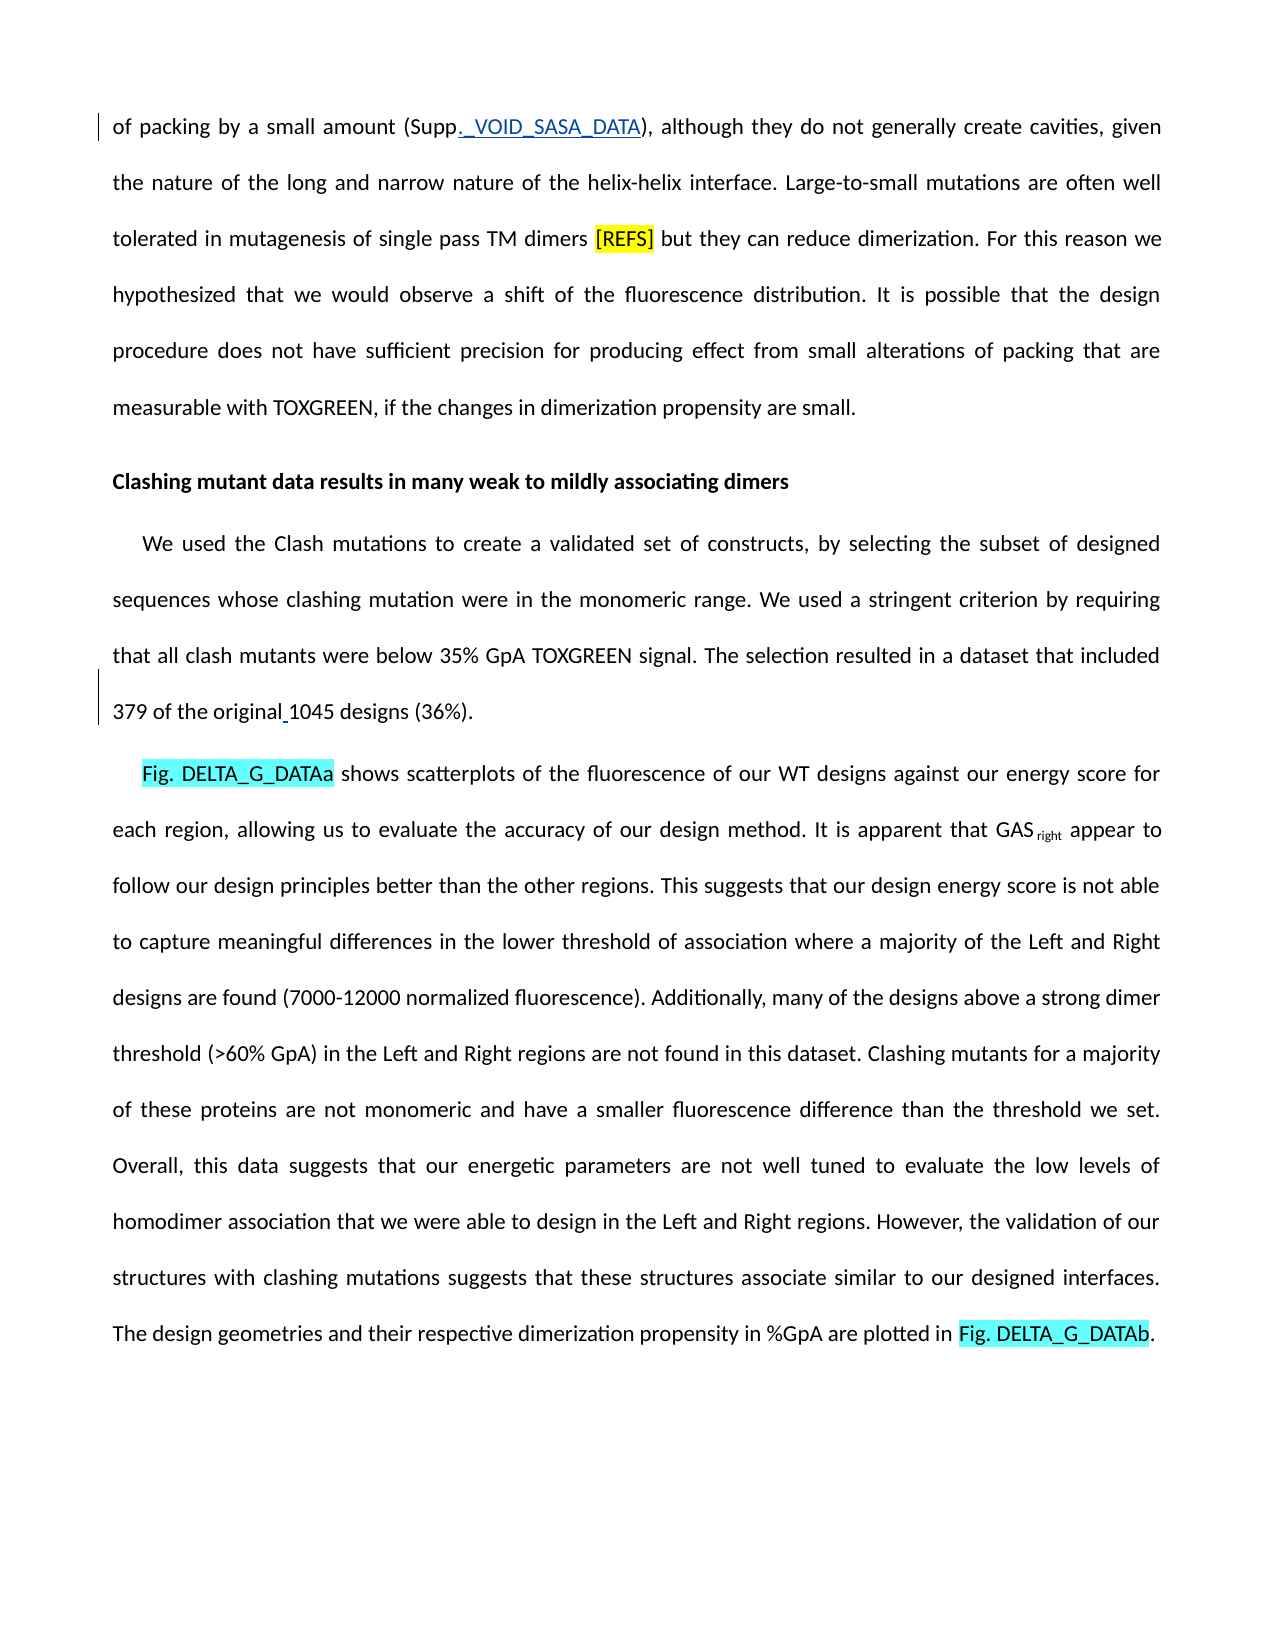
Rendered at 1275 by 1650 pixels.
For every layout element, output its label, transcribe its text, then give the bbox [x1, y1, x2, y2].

text We used the Clash mutations to create a validated set of constructs, by selecting the subset of designed sequences whose clashing mutation were in the monomeric range. We used a stringent criterion by requiring that all clash mutants were below 35% GpA TOXGREEN signal. The selection resulted in a dataset that included 379 of the original 1045 designs (36%). [112, 529, 1162, 725]
subtitle Clashing mutant data results in many weak to mildly associating dimers [112, 467, 1162, 495]
text of packing by a small amount (Supp._VOID_SASA_DATA), although they do not generally create cavities, given the nature of the long and narrow nature of the helix-helix interface. Large-to-small mutations are often well tolerated in mutagenesis of single pass TM dimers [REFS] but they can reduce dimerization. For this reason we hypothesized that we would observe a shift of the fluorescence distribution. It is possible that the design procedure does not have sufficient precision for producing effect from small alterations of packing that are measurable with TOXGREEN, if the changes in dimerization propensity are small. [112, 112, 1162, 421]
text Fig. DELTA_G_DATAa shows scatterplots of the fluorescence of our WT designs against our energy score for each region, allowing us to evaluate the accuracy of our design method. It is apparent that GASright appear to follow our design principles better than the other regions. This suggests that our design energy score is not able to capture meaningful differences in the lower threshold of association where a majority of the Left and Right designs are found (7000-12000 normalized fluorescence). Additionally, many of the designs above a strong dimer threshold (>60% GpA) in the Left and Right regions are not found in this dataset. Clashing mutants for a majority of these proteins are not monomeric and have a smaller fluorescence difference than the threshold we set. Overall, this data suggests that our energetic parameters are not well tuned to evaluate the low levels of homodimer association that we were able to design in the Left and Right regions. However, the validation of our structures with clashing mutations suggests that these structures associate similar to our designed interfaces. The design geometries and their respective dimerization propensity in %GpA are plotted in Fig. DELTA_G_DATAb. [112, 759, 1162, 1347]
